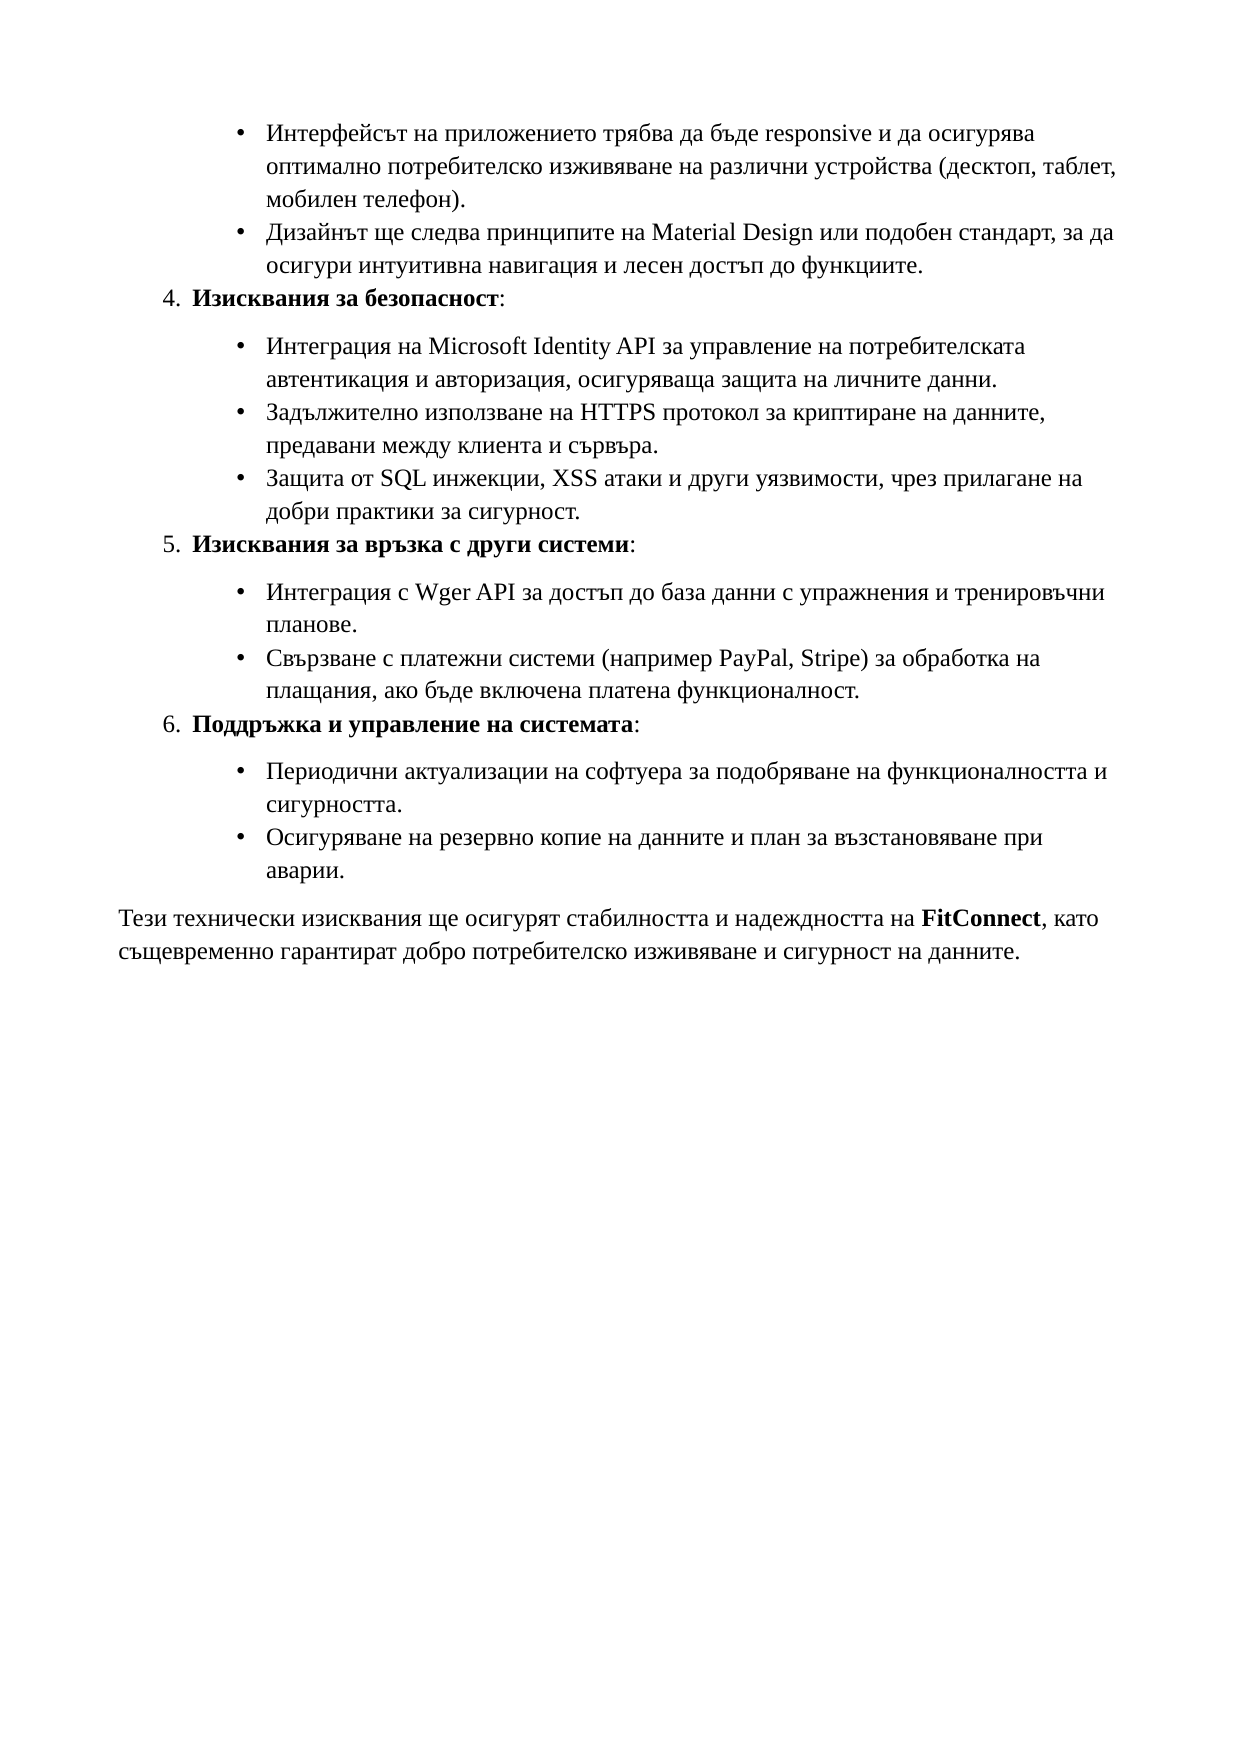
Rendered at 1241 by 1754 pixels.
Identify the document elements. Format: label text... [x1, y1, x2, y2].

list Дизайнът ще следва принципите на Material Design или подобен стандарт, за да осигури интуитивна навигация и лесен достъп до функциите. [236, 217, 1122, 279]
list Задължително използване на HTTPS протокол за криптиране на данните, предавани между клиента и сървъра. [236, 397, 1122, 459]
list Защита от SQL инжекции, XSS атаки и други уязвимости, чрез прилагане на добри практики за сигурност. [236, 463, 1122, 525]
list Свързване с платежни системи (например PayPal, Stripe) за обработка на плащания, ако бъде включена платена функционалност. [236, 643, 1122, 704]
text Тези технически изисквания ще осигурят стабилността и надеждността на FitConnect, като същевременно гарантират добро потребителско изживяване и сигурност на данните. [118, 903, 1122, 965]
list Периодични актуализации на софтуера за подобряване на функционалността и сигурността. [236, 756, 1122, 818]
list Поддръжка и управление на системата: [162, 709, 1122, 737]
list Осигуряване на резервно копие на данните и план за възстановяване при аварии. [236, 822, 1122, 884]
list Изисквания за безопасност: [162, 283, 1122, 312]
list Изисквания за връзка с други системи: [162, 529, 1122, 558]
list Интеграция с Wger API за достъп до база данни с упражнения и тренировъчни планове. [236, 577, 1122, 638]
list Интерфейсът на приложението трябва да бъде responsive и да осигурява оптимално потребителско изживяване на различни устройства (десктоп, таблет, мобилен телефон). [236, 118, 1122, 213]
list Интеграция на Microsoft Identity API за управление на потребителската автентикация и авторизация, осигуряваща защита на личните данни. [236, 331, 1122, 393]
